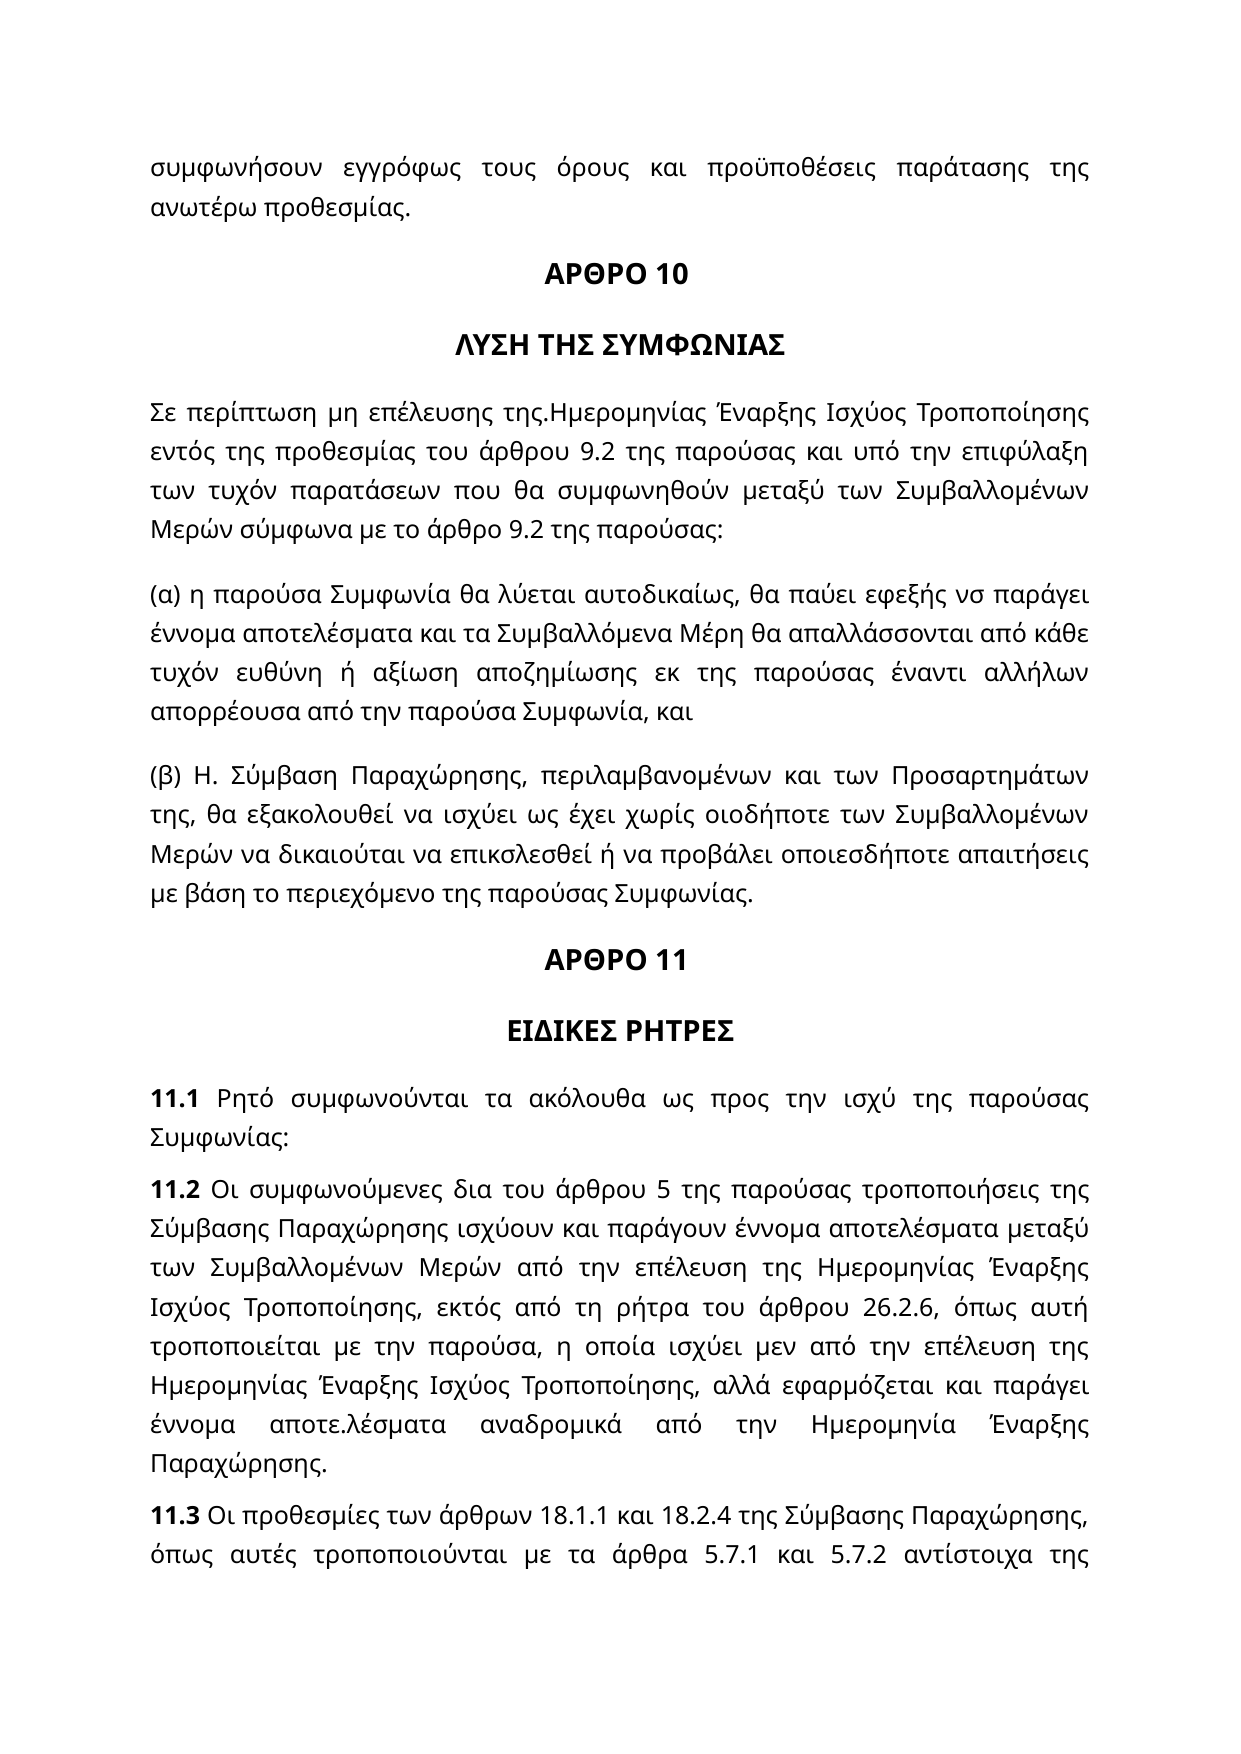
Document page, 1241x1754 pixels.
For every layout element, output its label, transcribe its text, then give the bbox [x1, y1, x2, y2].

text (α) η παρούσα Συμφωνία θα λύεται αυτοδικαίως, θα παύει εφεξής νσ παράγει έννομα αποτελέσματα και τα Συμβαλλόμενα Μέρη θα απαλλάσσονται από κάθε τυχόν ευθύνη ή αξίωση αποζημίωσης εκ της παρούσας έναντι αλλήλων απορρέουσα από την παρούσα Συμφωνία, και [150, 576, 1090, 728]
text 11.2 Οι συμφωνούμενες δια του άρθρου 5 της παρούσας τροποποιήσεις της Σύμβασης Παραχώρησης ισχύουν και παράγουν έννομα αποτελέσματα μεταξύ των Συμβαλλομένων Μερών από την επέλευση της Ημερομηνίας Έναρξης Ισχύος Τροποποίησης, εκτός από τη ρήτρα του άρθρου 26.2.6, όπως αυτή τροποποιείται με την παρούσα, η οποία ισχύει μεν από την επέλευση της Ημερομηνίας Έναρξης Ισχύος Τροποποίησης, αλλά εφαρμόζεται και παράγει έννομα αποτε.λέσματα αναδρομικά από την Ημερομηνία Έναρξης Παραχώρησης. [150, 1172, 1090, 1480]
subtitle ΑΡΘΡΟ 10 [150, 253, 1090, 293]
text 11.1 Ρητό συμφωνούνται τα ακόλουθα ως προς την ισχύ της παρούσας Συμφωνίας: [150, 1081, 1090, 1154]
text 11.3 Οι προθεσμίες των άρθρων 18.1.1 και 18.2.4 της Σύμβασης Παραχώρησης, όπως αυτές τροποποιούνται με τα άρθρα 5.7.1 και 5.7.2 αντίστοιχα της [150, 1497, 1090, 1571]
text (β) Η. Σύμβαση Παραχώρησης, περιλαμβανομένων και των Προσαρτημάτων της, θα εξακολουθεί να ισχύει ως έχει χωρίς οιοδήποτε των Συμβαλλομένων Μερών να δικαιούται να επικσλεσθεί ή να προβάλει οποιεσδήποτε απαιτήσεις με βάση το περιεχόμενο της παρούσας Συμφωνίας. [150, 758, 1090, 909]
subtitle ΛΥΣΗ ΤΗΣ ΣΥΜΦΩΝΙΑΣ [150, 324, 1090, 364]
subtitle ΕΙΔΙΚΕΣ ΡΗΤΡΕΣ [150, 1010, 1090, 1050]
text συμφωνήσουν εγγρόφως τους όρους και προϋποθέσεις παράτασης της ανωτέρω προθεσμίας. [150, 150, 1090, 223]
subtitle ΑΡΘΡΟ 11 [150, 939, 1090, 979]
text Σε περίπτωση μη επέλευσης της.Ημερομηνίας Έναρξης Ισχύος Τροποποίησης εντός της προθεσμίας του άρθρου 9.2 της παρούσας και υπό την επιφύλαξη των τυχόν παρατάσεων που θα συμφωνηθούν μεταξύ των Συμβαλλομένων Μερών σύμφωνα με το άρθρο 9.2 της παρούσας: [150, 394, 1090, 546]
